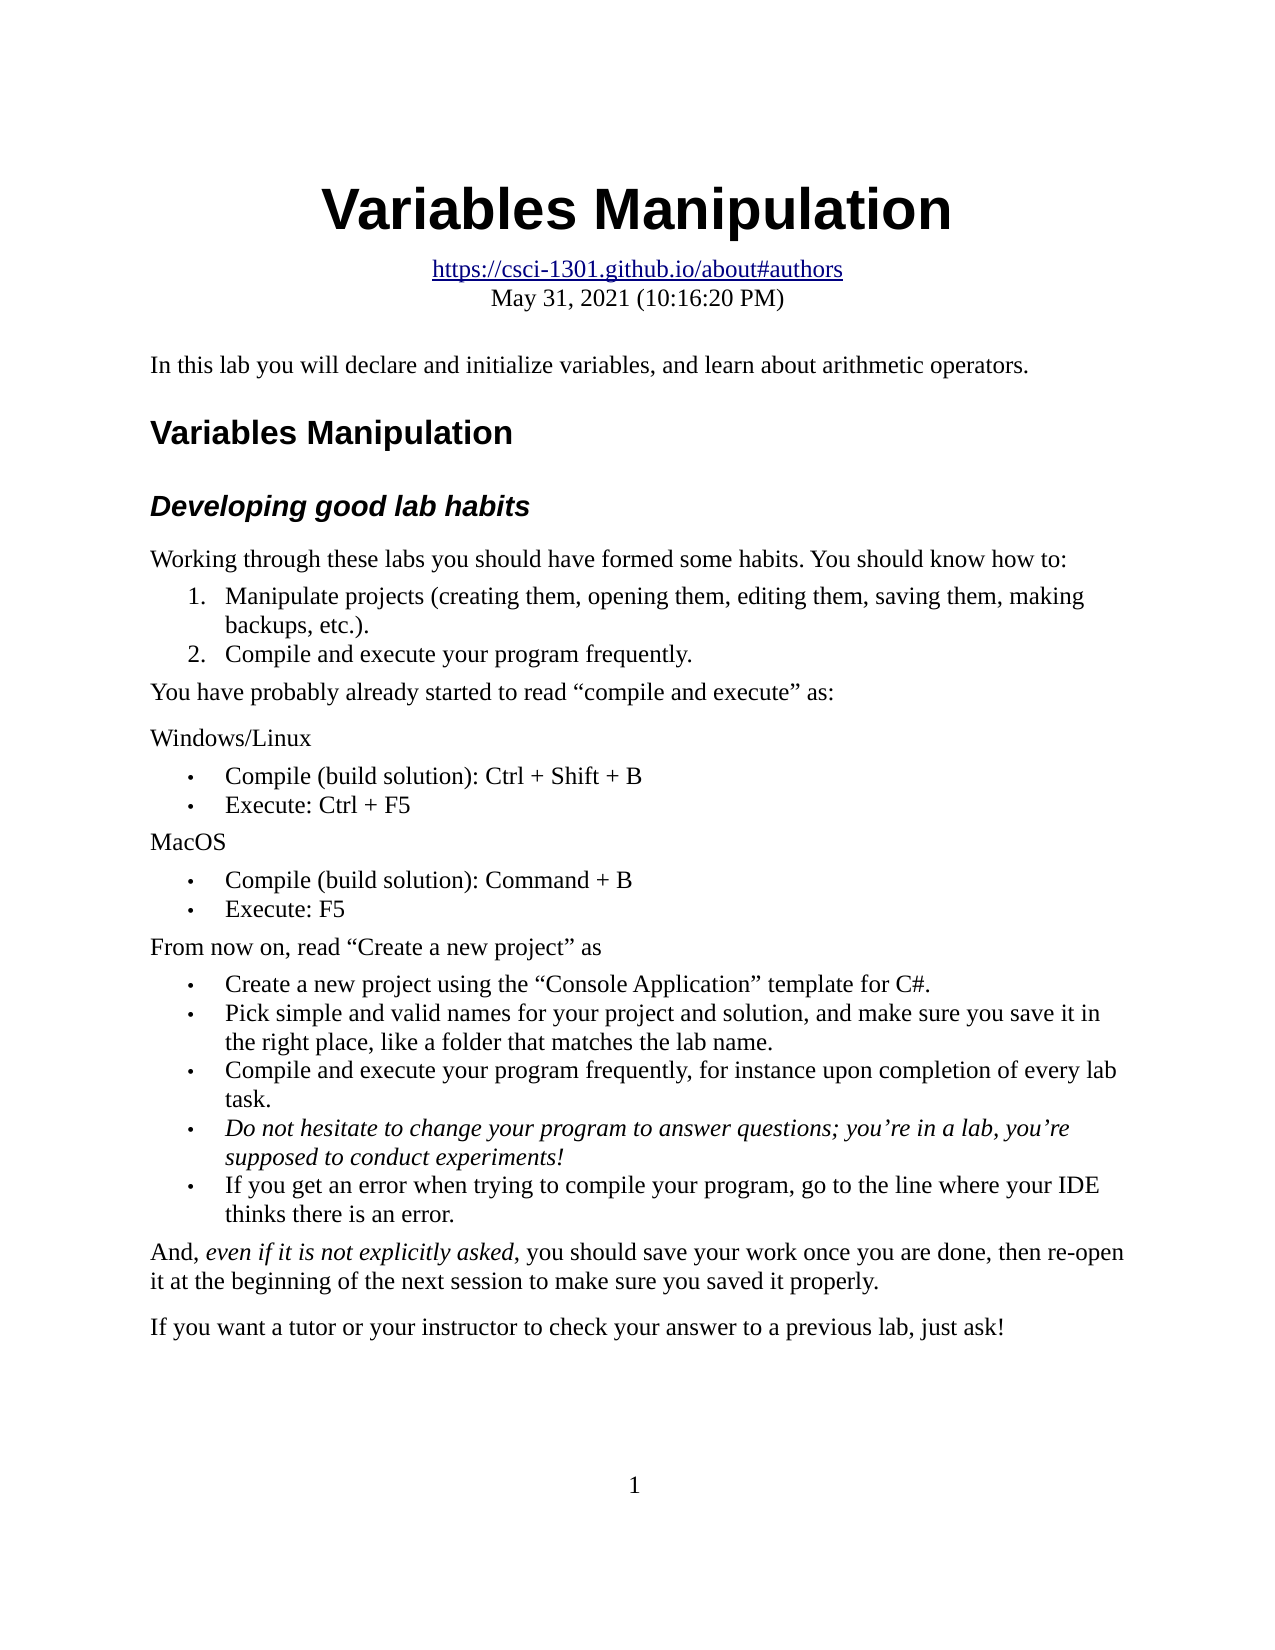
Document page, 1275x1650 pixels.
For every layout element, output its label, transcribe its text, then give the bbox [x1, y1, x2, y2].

text If you want a tutor or your instructor to check your answer to a previous lab, just ask! [150, 1312, 1125, 1341]
list Execute: F5 [187, 894, 1125, 923]
list If you get an error when trying to compile your program, go to the line where your IDE thinks there is an error. [187, 1171, 1125, 1228]
text https://csci-1301.github.io/about#authors [150, 254, 1125, 283]
subtitle Developing good lab habits [150, 489, 1125, 522]
list Execute: Ctrl + F5 [187, 790, 1125, 818]
text You have probably already started to read “compile and execute” as: [150, 677, 1125, 705]
list Compile (build solution): Ctrl + Shift + B [187, 761, 1125, 790]
list Do not hesitate to change your program to answer questions; you’re in a lab, you’re supposed to conduct experiments! [187, 1113, 1125, 1171]
subtitle Variables Manipulation [150, 412, 1125, 451]
list Manipulate projects (creating them, opening them, editing them, saving them, making backups, etc.). [187, 581, 1125, 639]
list Compile (build solution): Command + B [187, 865, 1125, 894]
text Windows/Linux [150, 723, 1125, 752]
list Create a new project using the “Console Application” template for C#. [187, 969, 1125, 998]
text From now on, read “Create a new project” as [150, 932, 1125, 960]
text Working through these labs you should have formed some habits. You should know how to: [150, 544, 1125, 572]
text And, even if it is not explicitly asked, you should save your work once you are done, then re-open it at the beginning of the next session to make sure you saved it properly. [150, 1237, 1125, 1294]
title Variables Manipulation [150, 175, 1125, 242]
text MacOS [150, 827, 1125, 856]
list Pick simple and valid names for your project and solution, and make sure you save it in the right place, like a folder that matches the lab name. [187, 998, 1125, 1056]
list Compile and execute your program frequently, for instance upon completion of every lab task. [187, 1056, 1125, 1113]
text In this lab you will declare and initialize variables, and learn about arithmetic operators. [150, 350, 1125, 378]
list Compile and execute your program frequently. [187, 639, 1125, 668]
text May 31, 2021 (10:16:20 PM) [150, 283, 1125, 312]
